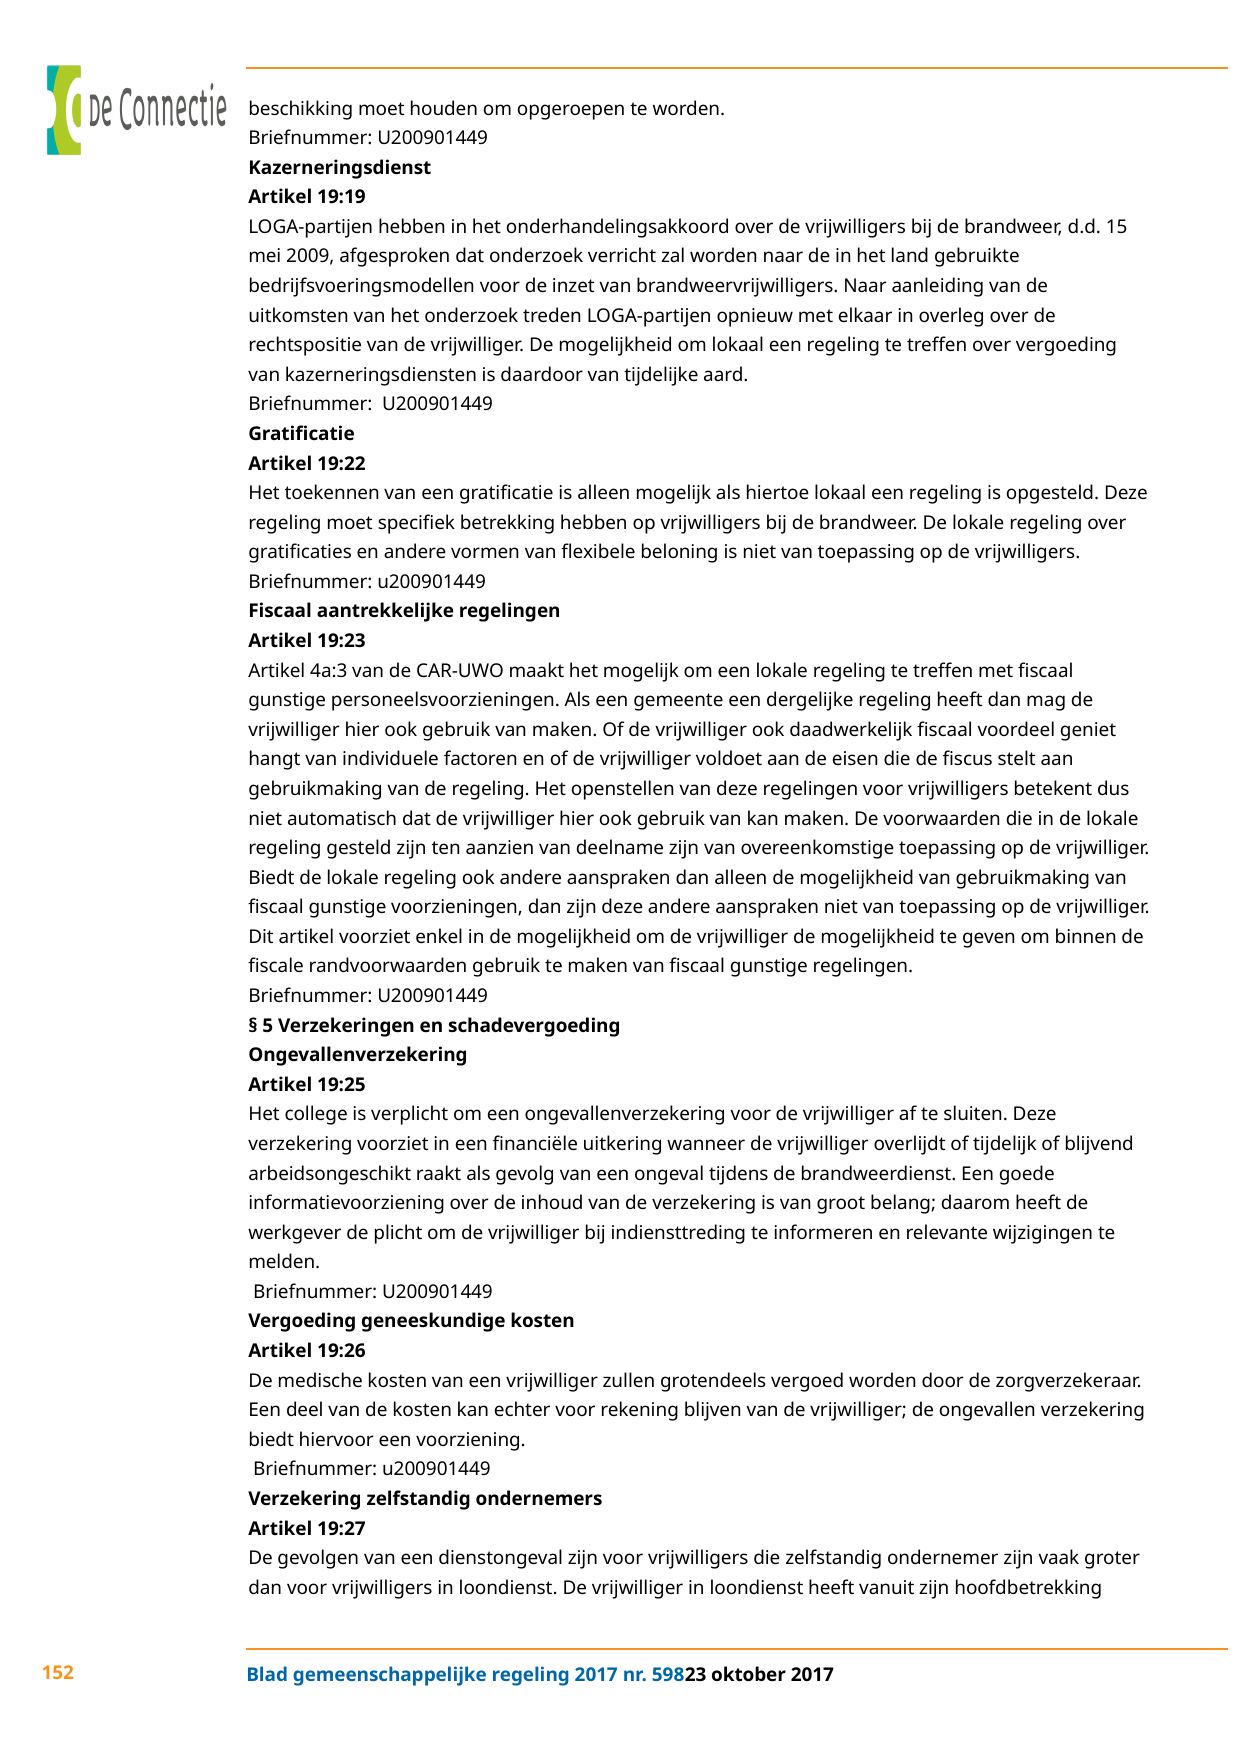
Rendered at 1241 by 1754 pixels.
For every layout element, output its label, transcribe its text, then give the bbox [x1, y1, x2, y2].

text Artikel 19:22 [248, 450, 1152, 476]
text Briefnummer: U200901449 [248, 1278, 1152, 1304]
text Briefnummer: u200901449 [248, 568, 1152, 594]
text Gratificatie [248, 420, 1152, 446]
text Verzekering zelfstandig ondernemers [248, 1485, 1152, 1511]
text § 5 Verzekeringen en schadevergoeding [248, 1012, 1152, 1038]
text Vergoeding geneeskundige kosten [248, 1308, 1152, 1333]
text Ongevallenverzekering [248, 1041, 1152, 1067]
picture [41, 47, 231, 172]
text Artikel 19:26 [248, 1337, 1152, 1363]
text Briefnummer: U200901449 [248, 982, 1152, 1008]
text Het college is verplicht om een ongevallenverzekering voor de vrijwilliger af te sluiten. Deze verzekering voorziet in een financiële uitkering wanneer de vrijwilliger overlijdt of tijdelijk of blijvend arbeidsongeschikt raakt als gevolg van een ongeval tijdens de brandweerdienst. Een goede informatievoorziening over de inhoud van de verzekering is van groot belang; daarom heeft de werkgever de plicht om de vrijwilliger bij indiensttreding te informeren en relevante wijzigingen te melden. [248, 1101, 1152, 1274]
text Briefnummer: u200901449 [248, 1456, 1152, 1481]
text Artikel 19:23 [248, 627, 1152, 653]
text Artikel 19:19 [248, 183, 1152, 209]
text Fiscaal aantrekkelijke regelingen [248, 598, 1152, 623]
text Artikel 19:25 [248, 1071, 1152, 1097]
text LOGA-partijen hebben in het onderhandelingsakkoord over de vrijwilligers bij de brandweer, d.d. 15 mei 2009, afgesproken dat onderzoek verricht zal worden naar de in het land gebruikte bedrijfsvoeringsmodellen voor de inzet van brandweervrijwilligers. Naar aanleiding van de uitkomsten van het onderzoek treden LOGA-partijen opnieuw met elkaar in overleg over de rechtspositie van de vrijwilliger. De mogelijkheid om lokaal een regeling te treffen over vergoeding van kazerneringsdiensten is daardoor van tijdelijke aard. [248, 213, 1152, 387]
text beschikking moet houden om opgeroepen te worden. [248, 95, 1152, 121]
text Briefnummer: U200901449 [248, 124, 1152, 150]
text Kazerneringsdienst [248, 154, 1152, 180]
text Het toekennen van een gratificatie is alleen mogelijk als hiertoe lokaal een regeling is opgesteld. Deze regeling moet specifiek betrekking hebben op vrijwilligers bij de brandweer. De lokale regeling over gratificaties en andere vormen van flexibele beloning is niet van toepassing op de vrijwilligers. [248, 479, 1152, 564]
text Artikel 19:27 [248, 1515, 1152, 1541]
text Briefnummer: U200901449 [248, 391, 1152, 416]
text Artikel 4a:3 van de CAR-UWO maakt het mogelijk om een lokale regeling te treffen met fiscaal gunstige personeelsvoorzieningen. Als een gemeente een dergelijke regeling heeft dan mag de vrijwilliger hier ook gebruik van maken. Of de vrijwilliger ook daadwerkelijk fiscaal voordeel geniet hangt van individuele factoren en of de vrijwilliger voldoet aan de eisen die de fiscus stelt aan gebruikmaking van de regeling. Het openstellen van deze regelingen voor vrijwilligers betekent dus niet automatisch dat de vrijwilliger hier ook gebruik van kan maken. De voorwaarden die in de lokale regeling gesteld zijn ten aanzien van deelname zijn van overeenkomstige toepassing op de vrijwilliger. Biedt de lokale regeling ook andere aanspraken dan alleen de mogelijkheid van gebruikmaking van fiscaal gunstige voorzieningen, dan zijn deze andere aanspraken niet van toepassing op de vrijwilliger. Dit artikel voorziet enkel in de mogelijkheid om de vrijwilliger de mogelijkheid te geven om binnen de fiscale randvoorwaarden gebruik te maken van fiscaal gunstige regelingen. [248, 657, 1152, 978]
text De gevolgen van een dienstongeval zijn voor vrijwilligers die zelfstandig ondernemer zijn vaak groter dan voor vrijwilligers in loondienst. De vrijwilliger in loondienst heeft vanuit zijn hoofdbetrekking [248, 1544, 1152, 1600]
text De medische kosten van een vrijwilliger zullen grotendeels vergoed worden door de zorgverzekeraar. Een deel van de kosten kan echter voor rekening blijven van de vrijwilliger; de ongevallen verzekering biedt hiervoor een voorziening. [248, 1367, 1152, 1452]
